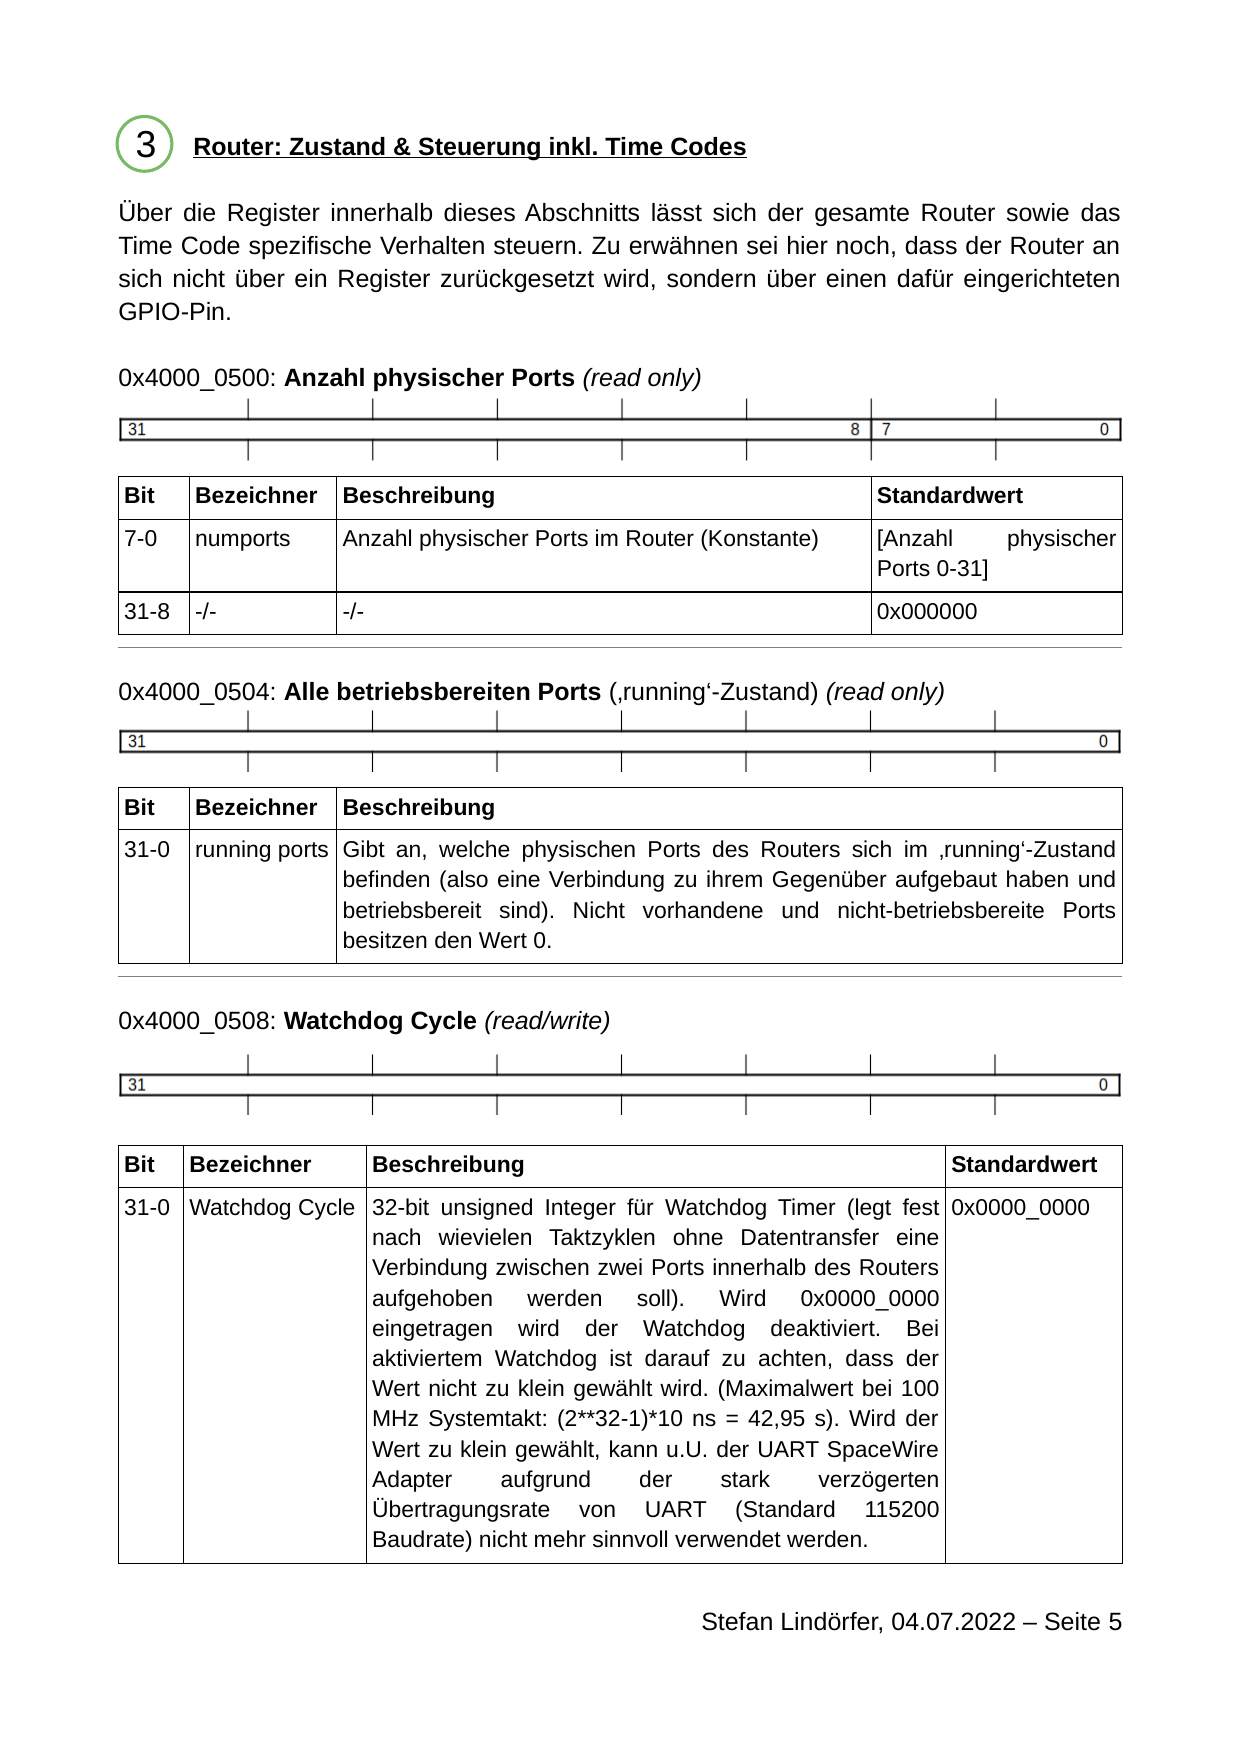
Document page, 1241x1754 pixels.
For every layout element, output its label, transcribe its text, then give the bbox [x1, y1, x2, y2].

table_cell 31-0 [119, 830, 189, 963]
table_header Bit [119, 788, 189, 829]
table_cell 31-8 [119, 593, 189, 634]
text 0x4000_0508: Watchdog Cycle (read/write) [118, 1006, 1122, 1034]
table_cell 0x0000_0000 [946, 1188, 1122, 1563]
table_header Bezeichner [190, 788, 336, 829]
table_cell [Anzahl physischer Ports 0-31] [872, 520, 1122, 591]
table_cell 0x000000 [872, 593, 1122, 634]
table_header Standardwert [872, 477, 1122, 518]
table_header Bit [119, 477, 189, 518]
table_header Bezeichner [184, 1146, 366, 1187]
table_cell 31-0 [119, 1188, 183, 1563]
table_header Bezeichner [190, 477, 336, 518]
table_cell 7-0 [119, 520, 189, 591]
table_header Bit [119, 1146, 183, 1187]
text 0x4000_0504: Alle betriebsbereiten Ports (‚running‘-Zustand) (read only) [118, 677, 1122, 706]
picture [118, 1053, 1123, 1115]
table_header Beschreibung [337, 788, 1122, 829]
text Über die Register innerhalb dieses Abschnitts lässt sich der gesamte Router sowie das Time Code spezifische Verhalten steuern. Zu erwähnen sei hier noch, dass der Router an sich nicht über ein Register zurückgesetzt wird, sondern über einen dafür eingerichteten GPIO-Pin. [118, 198, 1122, 326]
text 0x4000_0500: Anzahl physischer Ports (read only) [118, 363, 1122, 392]
table_cell -/- [337, 593, 871, 634]
table_cell Gibt an, welche physischen Ports des Routers sich im ‚running‘-Zustand befinden (also eine Verbindung zu ihrem Gegenüber aufgebaut haben und betriebsbereit sind). Nicht vorhandene und nicht-betriebsbereite Ports besitzen den Wert 0. [337, 830, 1122, 963]
table_cell -/- [190, 593, 336, 634]
text Router: Zustand & Steuerung inkl. Time Codes [169, 132, 1122, 161]
table_cell numports [190, 520, 336, 591]
picture [118, 710, 1123, 772]
table_header Beschreibung [367, 1146, 945, 1187]
table_cell running ports [190, 830, 336, 963]
table_header Beschreibung [337, 477, 871, 518]
table_cell Anzahl physischer Ports im Router (Konstante) [337, 520, 871, 591]
table_header Standardwert [946, 1146, 1122, 1187]
table_cell Watchdog Cycle [184, 1188, 366, 1563]
picture [118, 396, 1123, 461]
table_cell 32-bit unsigned Integer für Watchdog Timer (legt fest nach wievielen Taktzyklen ohne Datentransfer eine Verbindung zwischen zwei Ports innerhalb des Routers aufgehoben werden soll). Wird 0x0000_0000 eingetragen wird der Watchdog deaktiviert. Bei aktiviertem Watchdog ist darauf zu achten, dass der Wert nicht zu klein gewählt wird. (Maximalwert bei 100 MHz Systemtakt: (2**32-1)*10 ns = 42,95 s). Wird der Wert zu klein gewählt, kann u.U. der UART SpaceWire Adapter aufgrund der stark verzögerten Übertragungsrate von UART (Standard 115200 Baudrate) nicht mehr sinnvoll verwendet werden. [367, 1188, 945, 1563]
